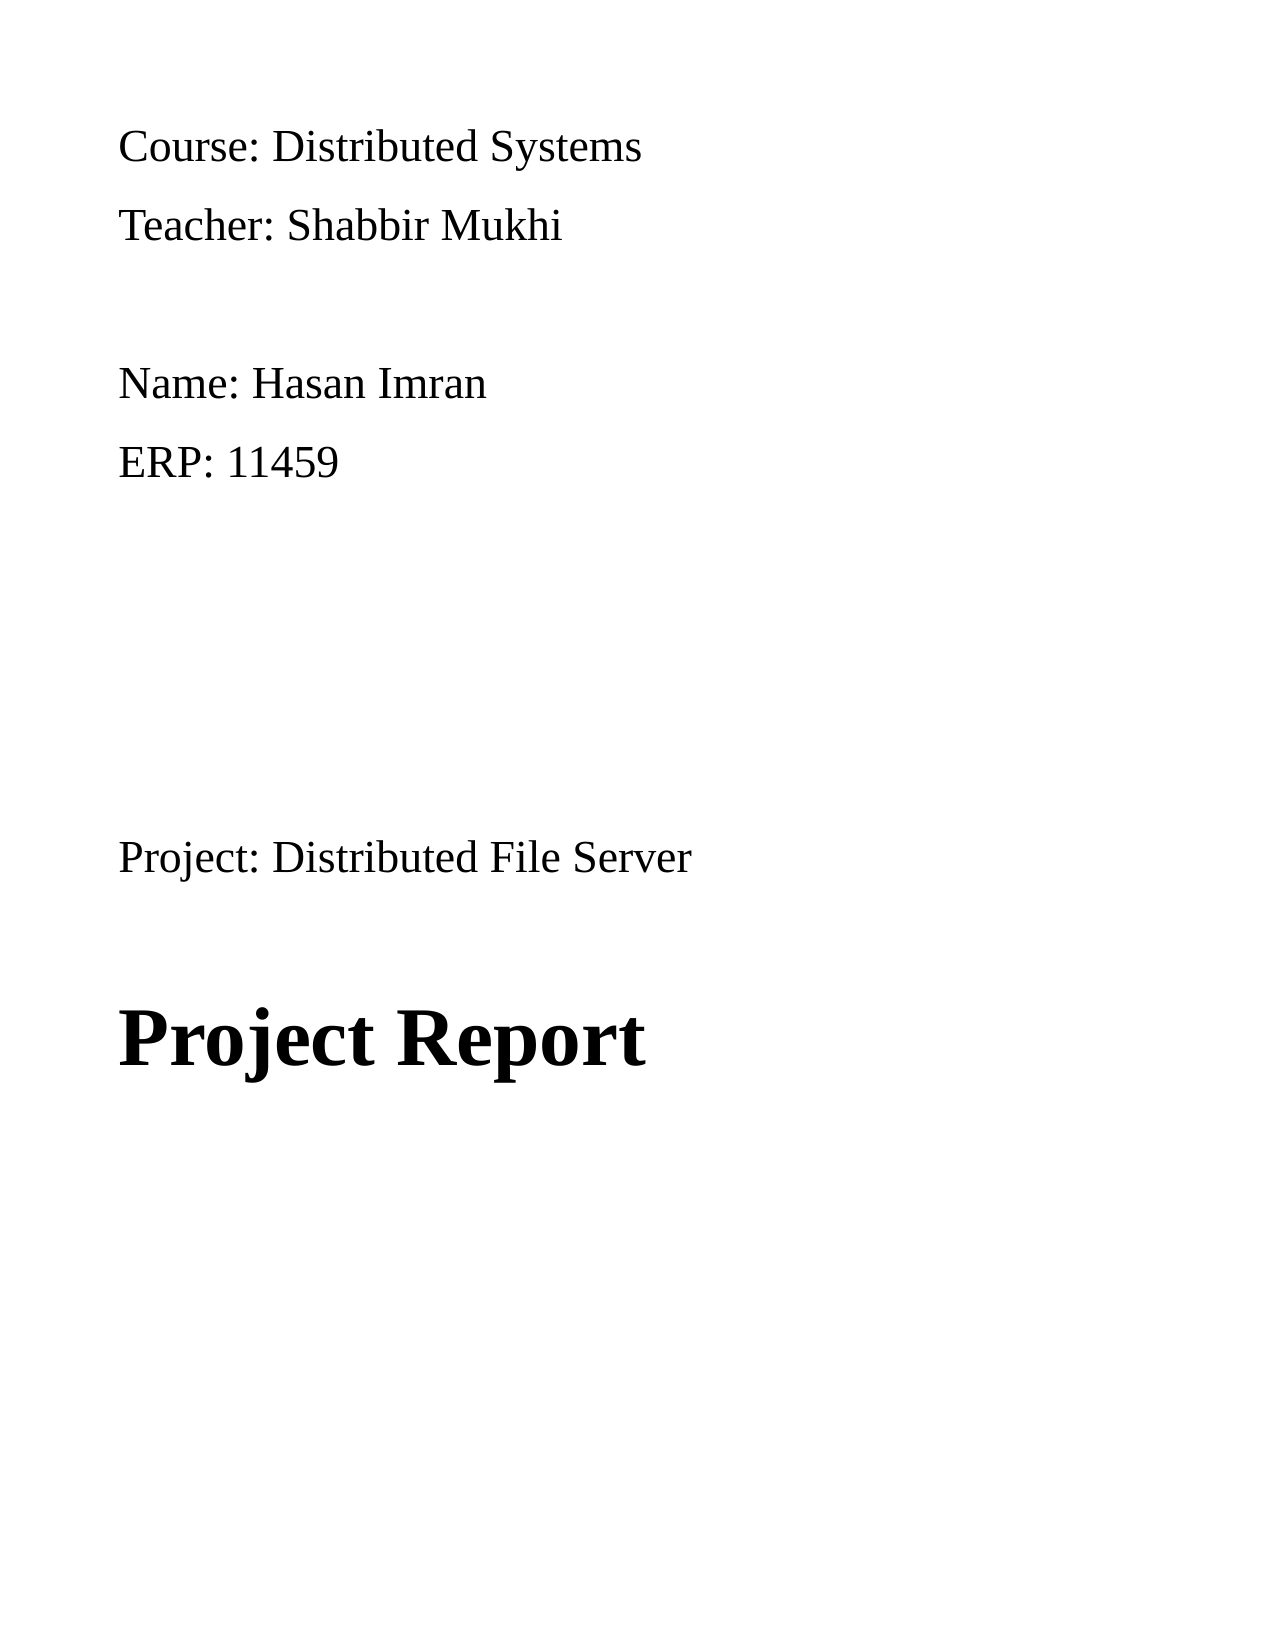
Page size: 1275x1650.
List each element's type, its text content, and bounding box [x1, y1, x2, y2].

text Project: Distributed File Server [118, 830, 1157, 882]
text ERP: 11459 [118, 434, 1157, 487]
text Teacher: Shabbir Mukhi [118, 197, 1157, 250]
text Project Report [118, 988, 1157, 1084]
text Name: Hasan Imran [118, 355, 1157, 408]
text Course: Distributed Systems [118, 118, 1157, 171]
